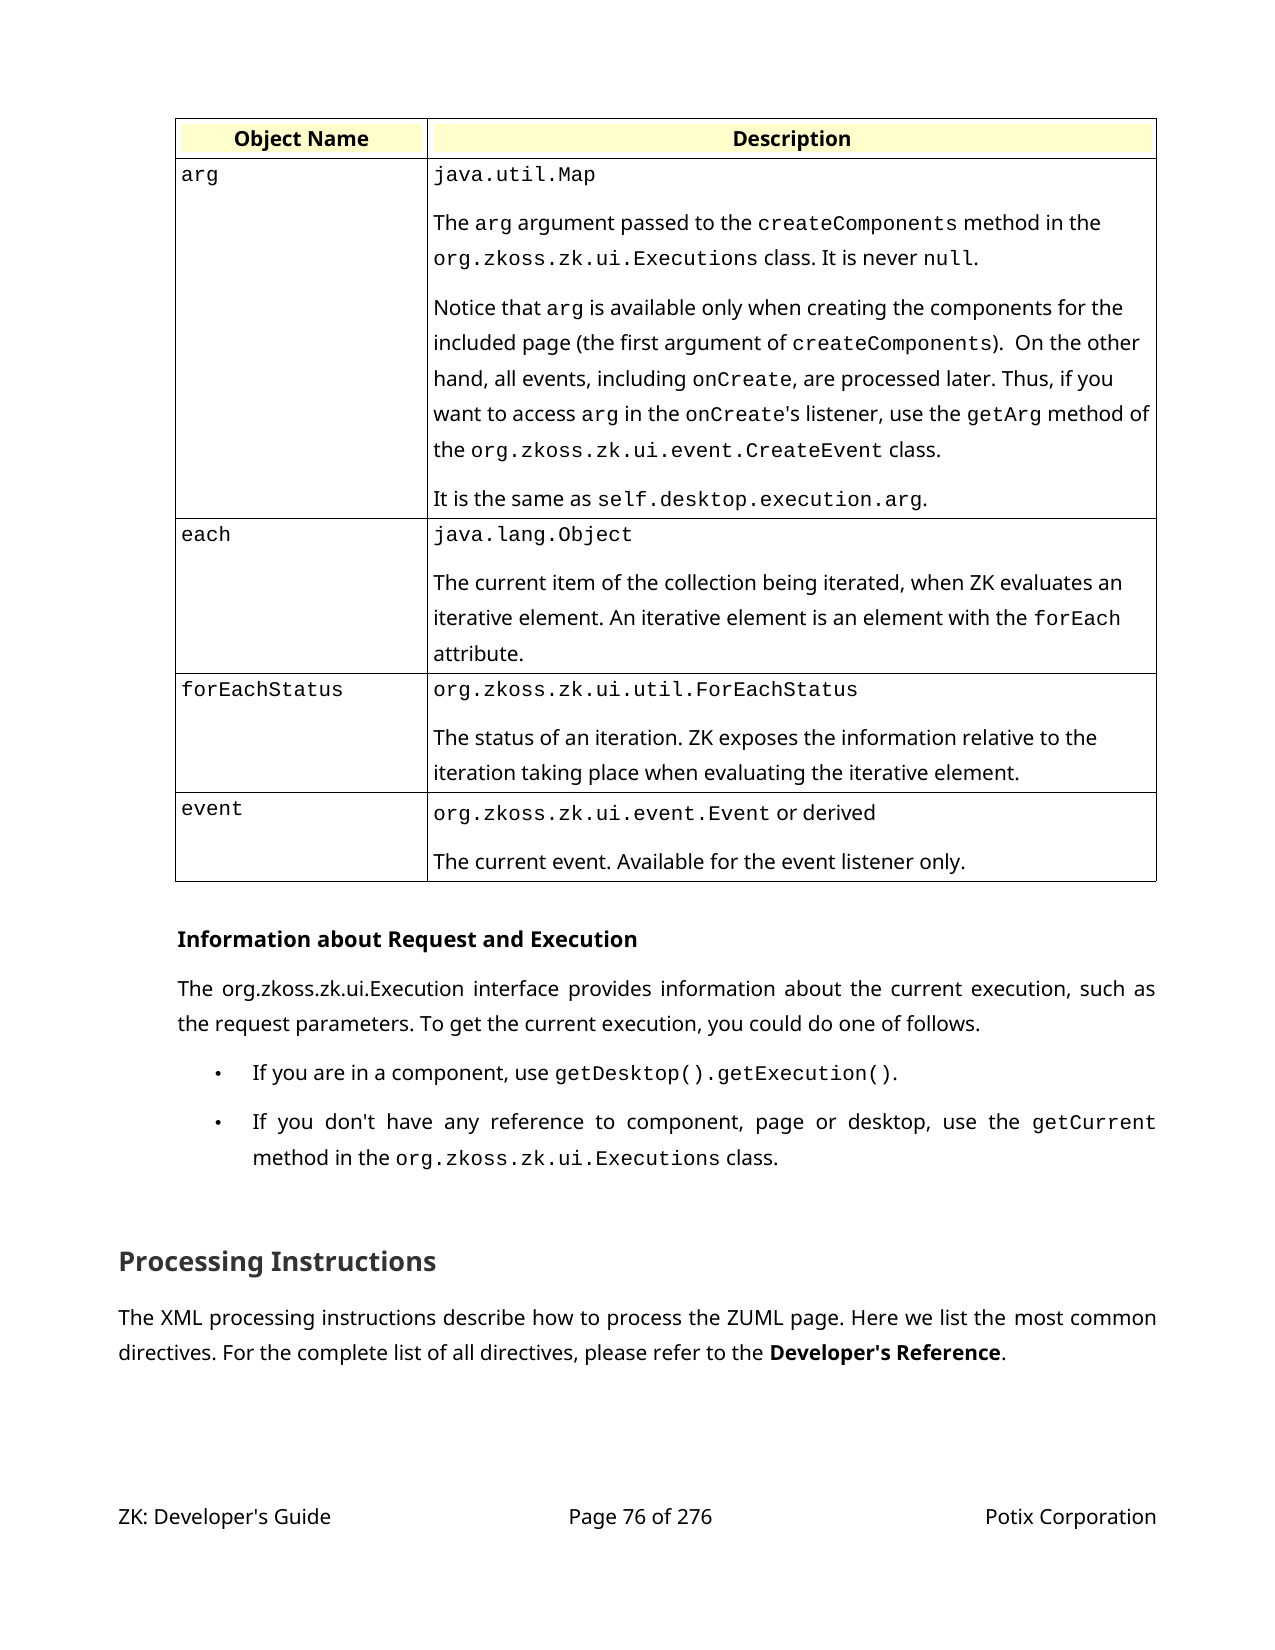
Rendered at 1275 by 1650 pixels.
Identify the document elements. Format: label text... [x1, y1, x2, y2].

text The org.zkoss.zk.ui.Execution interface provides information about the current execution, such as the request parameters. To get the current execution, you could do one of follows. [177, 974, 1157, 1038]
table_cell event [176, 793, 427, 881]
table_cell org.zkoss.zk.ui.util.ForEachStatus The status of an iteration. ZK exposes the information relative to the iteration taking place when evaluating the iterative element. [428, 674, 1156, 792]
list If you don't have any reference to component, page or desktop, use the getCurrent method in the org.zkoss.zk.ui.Executions class. [215, 1107, 1157, 1171]
table_header Object Name [176, 119, 427, 158]
text The XML processing instructions describe how to process the ZUML page. Here we list the most common directives. For the complete list of all directives, please refer to the Developer's Reference. [118, 1303, 1157, 1366]
table_cell arg [176, 159, 427, 518]
list If you are in a component, use getDesktop().getExecution(). [215, 1058, 1157, 1087]
subtitle Processing Instructions [118, 1242, 1157, 1279]
table_cell java.util.Map The arg argument passed to the createComponents method in the org.zkoss.zk.ui.Executions class. It is never null. Notice that arg is available only when creating the components for the included page (the first argument of createComponents). On the other hand, all events, including onCreate, are processed later. Thus, if you want to access arg in the onCreate's listener, use the getArg method of the org.zkoss.zk.ui.event.CreateEvent class. It is the same as self.desktop.execution.arg. [428, 159, 1156, 518]
table_header Description [428, 119, 1156, 158]
table_cell org.zkoss.zk.ui.event.Event or derived The current event. Available for the event listener only. [428, 793, 1156, 881]
table_cell java.lang.Object The current item of the collection being iterated, when ZK evaluates an iterative element. An iterative element is an element with the forEach attribute. [428, 519, 1156, 673]
table_cell each [176, 519, 427, 673]
table_cell forEachStatus [176, 674, 427, 792]
subtitle Information about Request and Execution [177, 923, 1157, 953]
